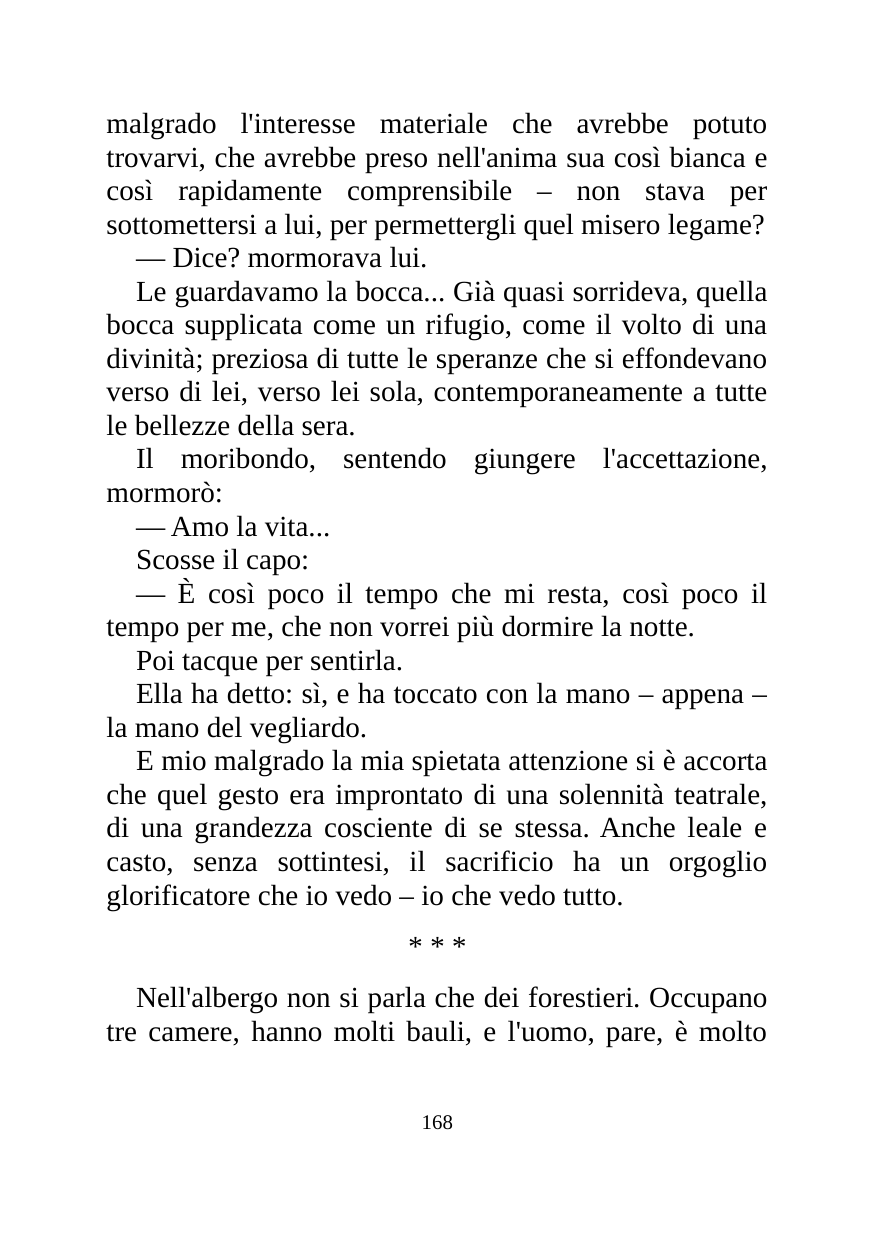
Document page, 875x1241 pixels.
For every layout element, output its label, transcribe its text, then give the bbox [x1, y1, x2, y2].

text Scosse il capo: [106, 542, 768, 576]
text Ella ha detto: sì, e ha toccato con la mano – appena – la mano del vegliardo. [106, 676, 768, 743]
text Nell'albergo non si parla che dei forestieri. Occupano tre camere, hanno molti bauli, e l'uomo, pare, è molto [106, 980, 768, 1047]
text — Amo la vita... [106, 509, 768, 542]
text Il moribondo, sentendo giungere l'accettazione, mormorò: [106, 442, 768, 509]
text Le guardavamo la bocca... Già quasi sorrideva, quella bocca supplicata come un rifugio, come il volto di una divinità; preziosa di tutte le speranze che si effondevano verso di lei, verso lei sola, contemporaneamente a tutte le bellezze della sera. [106, 274, 768, 442]
text — Dice? mormorava lui. [106, 240, 768, 274]
text * * * [106, 929, 768, 962]
text E mio malgrado la mia spietata attenzione si è accorta che quel gesto era improntato di una solennità teatrale, di una grandezza cosciente di se stessa. Anche leale e casto, senza sottintesi, il sacrificio ha un orgoglio glorificatore che io vedo – io che vedo tutto. [106, 743, 768, 911]
text Poi tacque per sentirla. [106, 643, 768, 676]
text — È così poco il tempo che mi resta, così poco il tempo per me, che non vorrei più dormire la notte. [106, 576, 768, 643]
text malgrado l'interesse materiale che avrebbe potuto trovarvi, che avrebbe preso nell'anima sua così bianca e così rapidamente comprensibile – non stava per sottomettersi a lui, per permettergli quel misero legame? [106, 106, 768, 240]
